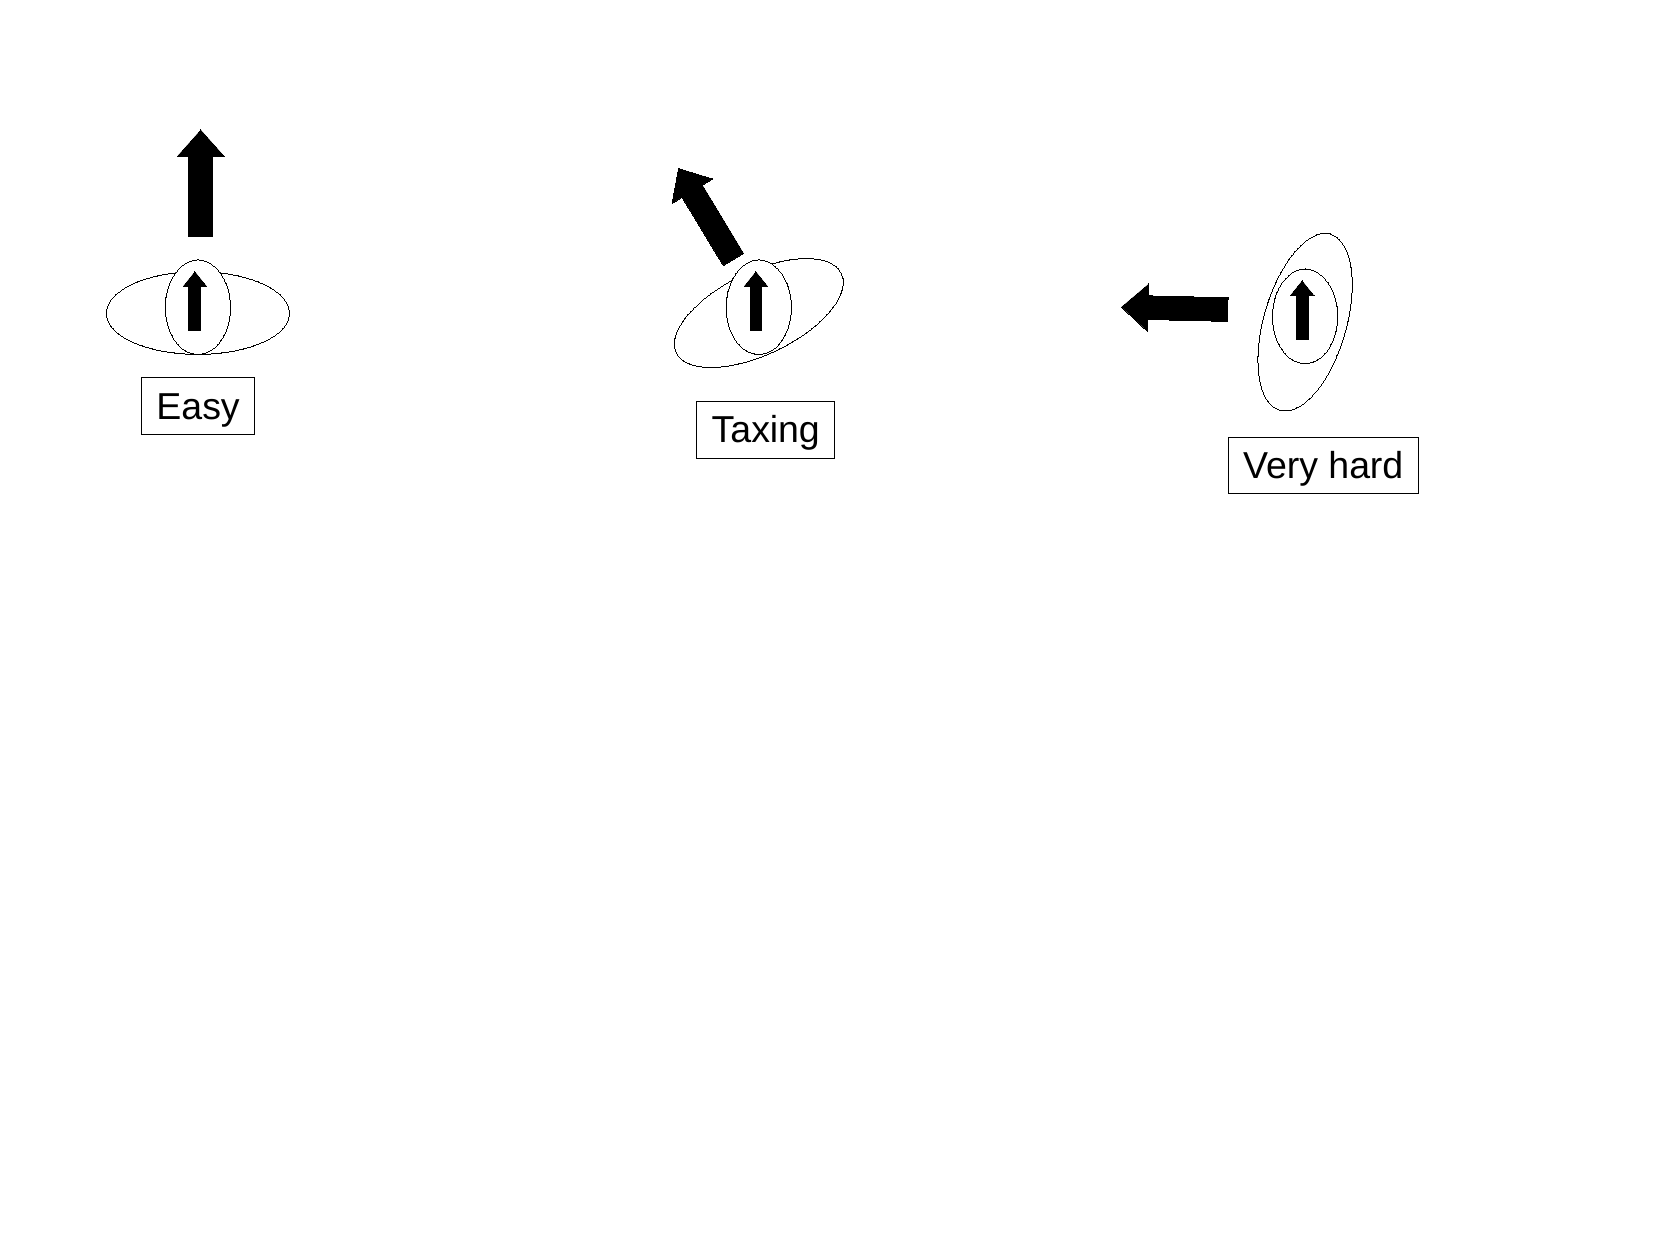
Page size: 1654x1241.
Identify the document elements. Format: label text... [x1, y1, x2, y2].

text_box [177, 129, 225, 237]
text_box [674, 258, 844, 368]
text_box [1257, 233, 1353, 411]
text_box [1121, 283, 1229, 332]
text_box Taxing [696, 401, 835, 459]
text_box Very hard [1228, 437, 1419, 494]
text_box [106, 259, 290, 355]
text_box Easy [141, 377, 255, 435]
text_box [672, 168, 744, 266]
